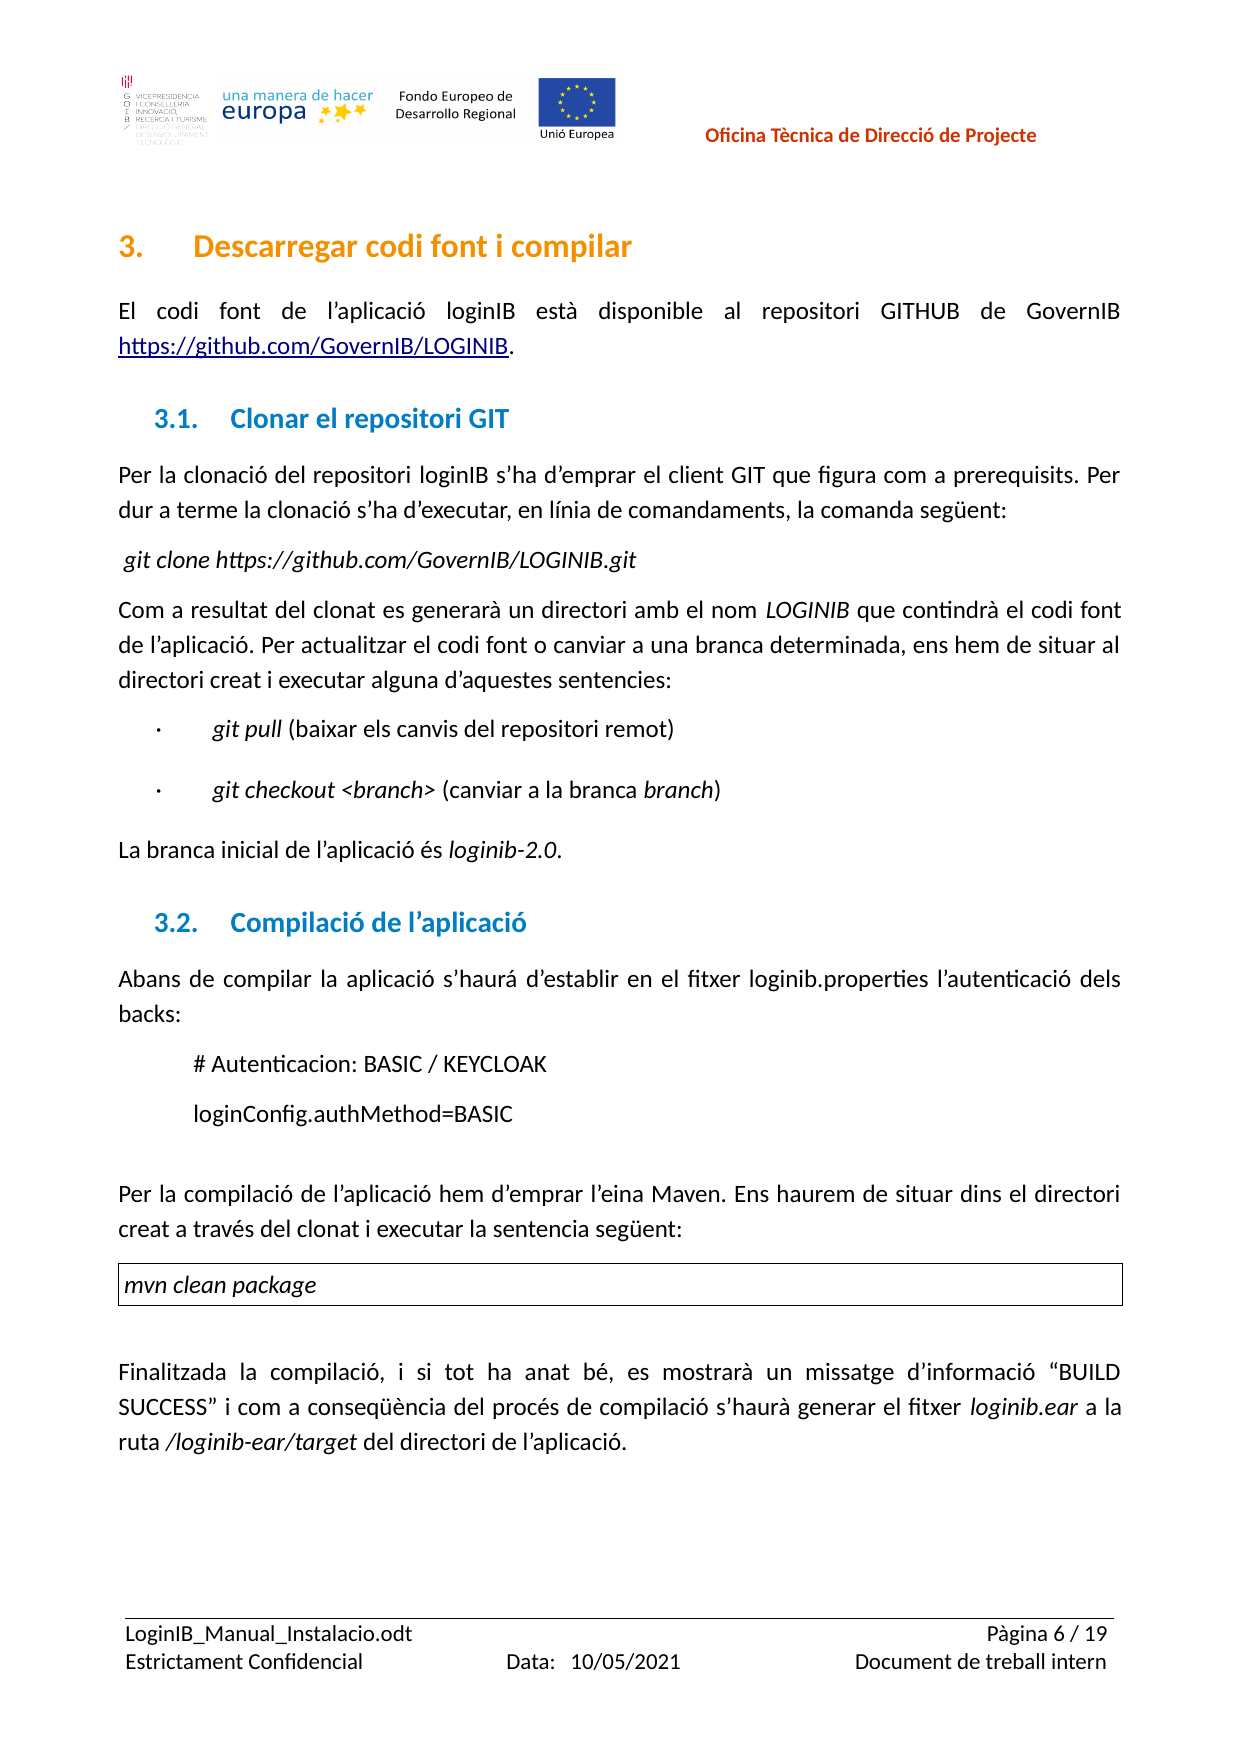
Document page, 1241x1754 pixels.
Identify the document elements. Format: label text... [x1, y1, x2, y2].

text loginConfig.authMethod=BASIC [118, 1098, 1122, 1128]
text La branca inicial de l’aplicació és loginib-2.0. [118, 834, 1122, 864]
text · git checkout <branch> (canviar a la branca branch) [155, 774, 1122, 804]
text Com a resultat del clonat es generarà un directori amb el nom LOGINIB que contindrà el codi font de l’aplicació. Per actualitzar el codi font o canviar a una branca determinada, ens hem de situar al directori creat i executar alguna d’aquestes sentencies: [118, 594, 1122, 694]
picture [219, 73, 621, 147]
table_header mvn clean package [119, 1264, 1122, 1305]
text Per la clonació del repositori loginIB s’ha d’emprar el client GIT que figura com a prerequisits. Per dur a terme la clonació s’ha d’executar, en línia de comandaments, la comanda següent: [118, 460, 1122, 525]
subtitle Clonar el repositori GIT [153, 400, 1122, 436]
text Per la compilació de l’aplicació hem d’emprar l’eina Maven. Ens haurem de situar dins el directori creat a través del clonat i executar la sentencia següent: [118, 1178, 1122, 1243]
text Abans de compilar la aplicació s’haurá d’establir en el fitxer loginib.properties l’autenticació dels backs: [118, 963, 1122, 1029]
text git clone https://github.com/GovernIB/LOGINIB.git [118, 544, 1122, 575]
text Finalitzada la compilació, i si tot ha anat bé, es mostrarà un missatge d’informació “BUILD SUCCESS” i com a conseqüència del procés de compilació s’haurà generar el fitxer loginib.ear a la ruta /loginib-ear/target del directori de l’aplicació. [118, 1356, 1122, 1457]
subtitle Descarregar codi font i compilar [118, 225, 1122, 266]
subtitle Compilació de l’aplicació [153, 904, 1122, 940]
picture [118, 73, 213, 147]
text · git pull (baixar els canvis del repositori remot) [155, 713, 1122, 744]
text El codi font de l’aplicació loginIB està disponible al repositori GITHUB de GovernIB https://github.com/GovernIB/LOGINIB. [118, 295, 1122, 361]
text # Autenticacion: BASIC / KEYCLOAK [193, 1048, 1122, 1079]
